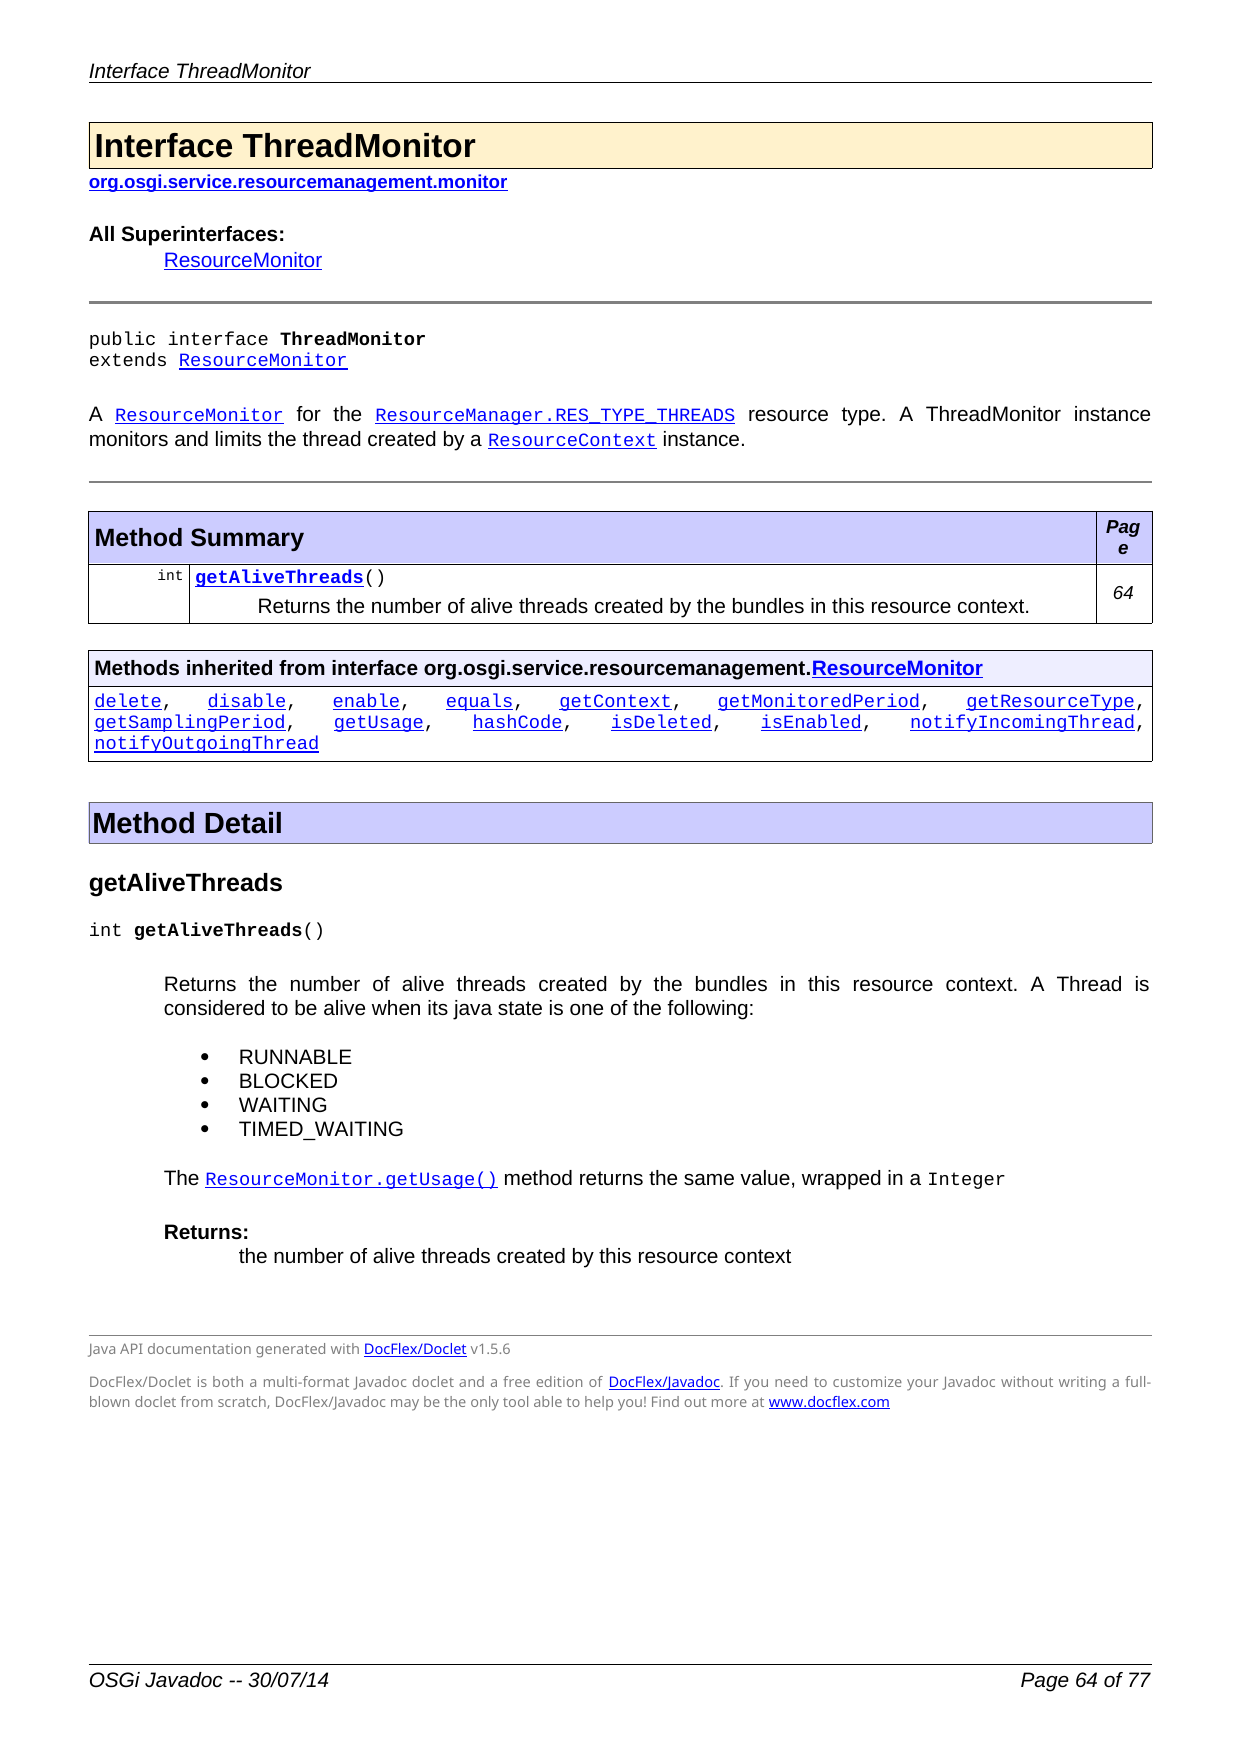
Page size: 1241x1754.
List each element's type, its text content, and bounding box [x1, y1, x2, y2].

subtitle All Superinterfaces: [88, 222, 1152, 246]
table_header Method Summary [89, 512, 1096, 563]
subtitle Interface ThreadMonitor [90, 123, 1152, 168]
list RUNNABLE [201, 1044, 1152, 1069]
text Java API documentation generated with DocFlex/Doclet v1.5.6 [88, 1336, 1152, 1359]
subtitle Method Detail [90, 803, 1152, 843]
table_header Methods inherited from interface org.osgi.service.resourcemanagement.ResourceMonitor [89, 651, 1152, 686]
text Returns the number of alive threads created by the bundles in this resource context. A Thread is considered to be alive when its java state is one of the following: [163, 972, 1152, 1019]
text ResourceMonitor [163, 248, 1152, 272]
text extends ResourceMonitor [88, 351, 1152, 372]
text The ResourceMonitor.getUsage() method returns the same value, wrapped in a Integer [163, 1166, 1152, 1191]
table_cell [1097, 565, 1152, 622]
table_cell delete, disable, enable, equals, getContext, getMonitoredPeriod, getResourceType, getSamplingPeriod, getUsage, hashCode, isDeleted, isEnabled, notifyIncomingThread, notifyOutgoingThread [89, 687, 1152, 761]
text the number of alive threads created by this resource context [238, 1244, 1152, 1268]
text int getAliveThreads() [88, 921, 1152, 942]
text A ResourceMonitor for the ResourceManager.RES_TYPE_THREADS resource type. A ThreadMonitor instance monitors and limits the thread created by a ResourceContext instance. [88, 401, 1152, 452]
text public interface ThreadMonitor [88, 330, 1152, 351]
list TIMED_WAITING [201, 1117, 1152, 1141]
table_cell getAliveThreads() Returns the number of alive threads created by the bundles in this resource context. [190, 565, 1096, 622]
list WAITING [201, 1093, 1152, 1117]
text Returns: [163, 1220, 1152, 1244]
table_cell int [89, 565, 189, 622]
subtitle getAliveThreads [88, 868, 1152, 897]
list BLOCKED [201, 1069, 1152, 1093]
table_header Page [1097, 512, 1152, 563]
text org.osgi.service.resourcemanagement.monitor [88, 171, 1152, 193]
text DocFlex/Doclet is both a multi-format Javadoc doclet and a free edition of DocFlex/Javadoc. If you need to customize your Javadoc without writing a full-blown doclet from scratch, DocFlex/Javadoc may be the only tool able to help you! Find out more at www.docflex.com [88, 1372, 1152, 1411]
